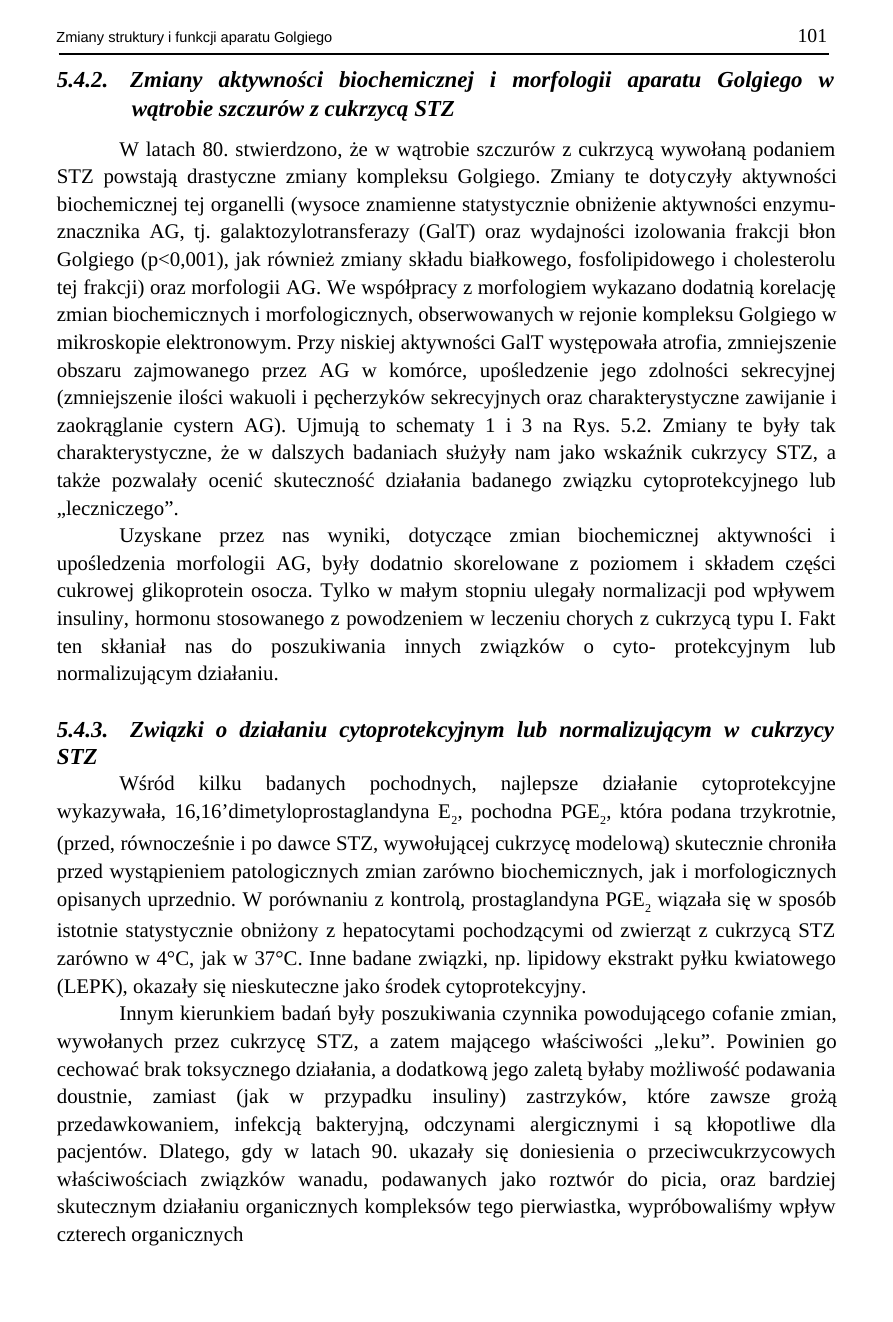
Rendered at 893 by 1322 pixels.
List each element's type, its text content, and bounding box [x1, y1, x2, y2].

text Zmiany struktury i funkcji aparatu Golgiego [56, 28, 339, 45]
text 101 [797, 24, 829, 47]
subtitle 5.4.3. Związki o działaniu cytoprotekcyjnym lub normalizującym w cukrzycy STZ [57, 716, 837, 770]
text Innym kierunkiem badań były poszukiwania czynnika powodującego cofa­nie zmian, wywołanych przez cukrzycę STZ, a zatem mającego właściwości „le­ku”. Powinien go cechować brak toksycznego działania, a dodatkową jego zaletą byłaby możliwość podawania doustnie, zamiast (jak w przypadku insuliny) za­strzyków, które zawsze grożą przedawkowaniem, infekcją bakteryjną, odczynami alergicznymi i są kłopotliwe dla pacjentów. Dlatego, gdy w latach 90. ukazały się doniesienia o przeciwcukrzycowych właściwościach związków wanadu, podawa­nych jako roztwór do picia, oraz bardziej skutecznym działaniu organicznych kompleksów tego pierwiastka, wypróbowaliśmy wpływ czterech organicznych [57, 1001, 837, 1246]
text Wśród kilku badanych pochodnych, najlepsze działanie cytoprotekcyjne wykazywała, 16,16’dimetyloprostaglandyna E2, pochodna PGE2, która podana trzykrotnie, (przed, równocześnie i po dawce STZ, wywołującej cukrzycę modelo­wą) skutecznie chroniła przed wystąpieniem patologicznych zmian zarówno bio­chemicznych, jak i morfologicznych opisanych uprzednio. W porównaniu z kon­trolą, prostaglandyna PGE2 wiązała się w sposób istotnie statystycznie obniżony z hepatocytami pochodzącymi od zwierząt z cukrzycą STZ zarówno w 4°C, jak w 37°C. Inne badane związki, np. lipidowy ekstrakt pyłku kwiatowego (LEPK), okazały się nieskuteczne jako środek cytoprotekcyjny. [57, 771, 837, 998]
subtitle 5.4.2. Zmiany aktywności biochemicznej i morfologii aparatu Golgiego w wątrobie szczurów z cukrzycą STZ [57, 66, 837, 122]
text W latach 80. stwierdzono, że w wątrobie szczurów z cukrzycą wywołaną podaniem STZ powstają drastyczne zmiany kompleksu Golgiego. Zmiany te doty­czyły aktywności biochemicznej tej organelli (wysoce znamienne statystycznie obniżenie aktywności enzymu-znacznika AG, tj. galaktozylotransferazy (GalT) oraz wydajności izolowania frakcji błon Golgiego (p<0,001), jak również zmiany składu białkowego, fosfolipidowego i cholesterolu tej frakcji) oraz morfologii AG. We współpracy z morfologiem wykazano dodatnią korelację zmian biochemicz­nych i morfologicznych, obserwowanych w rejonie kompleksu Golgiego w mikro­skopie elektronowym. Przy niskiej aktywności GalT występowała atrofia, zmniej­szenie obszaru zajmowanego przez AG w komórce, upośledzenie jego zdolności sekrecyjnej (zmniejszenie ilości wakuoli i pęcherzyków sekrecyjnych oraz charak­terystyczne zawijanie i zaokrąglanie cystern AG). Ujmują to schematy 1 i 3 na Rys. 5.2. Zmiany te były tak charakterystyczne, że w dalszych badaniach służyły nam jako wskaźnik cukrzycy STZ, a także pozwalały ocenić skuteczność działania badanego związku cytoprotekcyjnego lub „leczniczego”. [57, 137, 837, 519]
text Uzyskane przez nas wyniki, dotyczące zmian biochemicznej aktywności i upośledzenia morfologii AG, były dodatnio skorelowane z poziomem i składem części cukrowej glikoprotein osocza. Tylko w małym stopniu ulegały normalizacji pod wpływem insuliny, hormonu stosowanego z powodzeniem w leczeniu chorych z cukrzycą typu I. Fakt ten skłaniał nas do poszukiwania innych związków o cyto- protekcyjnym lub normalizującym działaniu. [57, 523, 837, 685]
